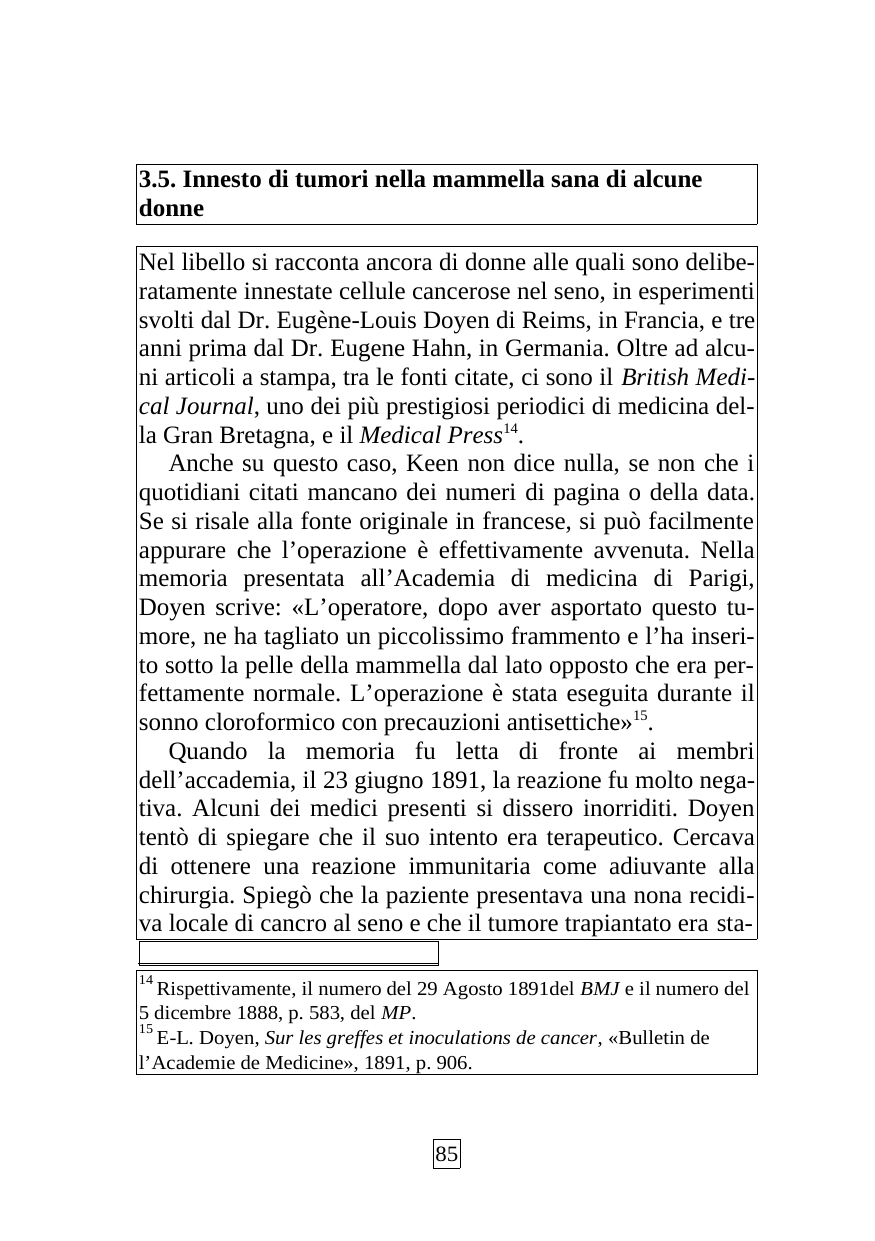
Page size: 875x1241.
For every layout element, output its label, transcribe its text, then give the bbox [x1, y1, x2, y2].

text 14 Rispettivamente, il numero del 29 Agosto 1891del BMJ e il numero del 5 dicembre 1888, p. 583, del MP. [139, 972, 757, 1024]
text Anche su questo caso, Keen non dice nulla, se non che i quotidiani citati mancano dei numeri di pagina o della data. Se si risale alla fonte originale in francese, si può facilmente appurare che l’operazione è effettivamente avvenuta. Nella memoria presentata all’Academia di medicina di Parigi, Doyen scrive: «L’operatore, dopo aver asportato questo tu- more, ne ha tagliato un piccolissimo frammento e l’ha inseri- to sotto la pelle della mammella dal lato opposto che era per- fettamente normale. L’operazione è stata eseguita durante il sonno cloroformico con precauzioni antisettiche»15. [139, 448, 755, 736]
text Quando la memoria fu letta di fronte ai membri dell’accademia, il 23 giugno 1891, la reazione fu molto nega- tiva. Alcuni dei medici presenti si dissero inorriditi. Doyen tentò di spiegare che il suo intento era terapeutico. Cercava di ottenere una reazione immunitaria come adiuvante alla chirurgia. Spiegò che la paziente presentava una nona recidi- va locale di cancro al seno e che il tumore trapiantato era sta- [139, 736, 755, 937]
text donne [139, 193, 757, 222]
text l’Academie de Medicine», 1891, p. 906. [139, 1051, 757, 1074]
text Nel libello si racconta ancora di donne alle quali sono delibe- ratamente innestate cellule cancerose nel seno, in esperimenti svolti dal Dr. Eugène-Louis Doyen di Reims, in Francia, e tre anni prima dal Dr. Eugene Hahn, in Germania. Oltre ad alcu- ni articoli a stampa, tra le fonti citate, ci sono il British Medi- cal Journal, uno dei più prestigiosi periodici di medicina del- la Gran Bretagna, e il Medical Press14. [139, 247, 755, 448]
text 15 E-L. Doyen, Sur les greffes et inoculations de cancer, «Bulletin de [139, 1026, 757, 1049]
text 85 [435, 1141, 460, 1166]
text 3.5. Innesto di tumori nella mammella sana di alcune [139, 165, 757, 193]
